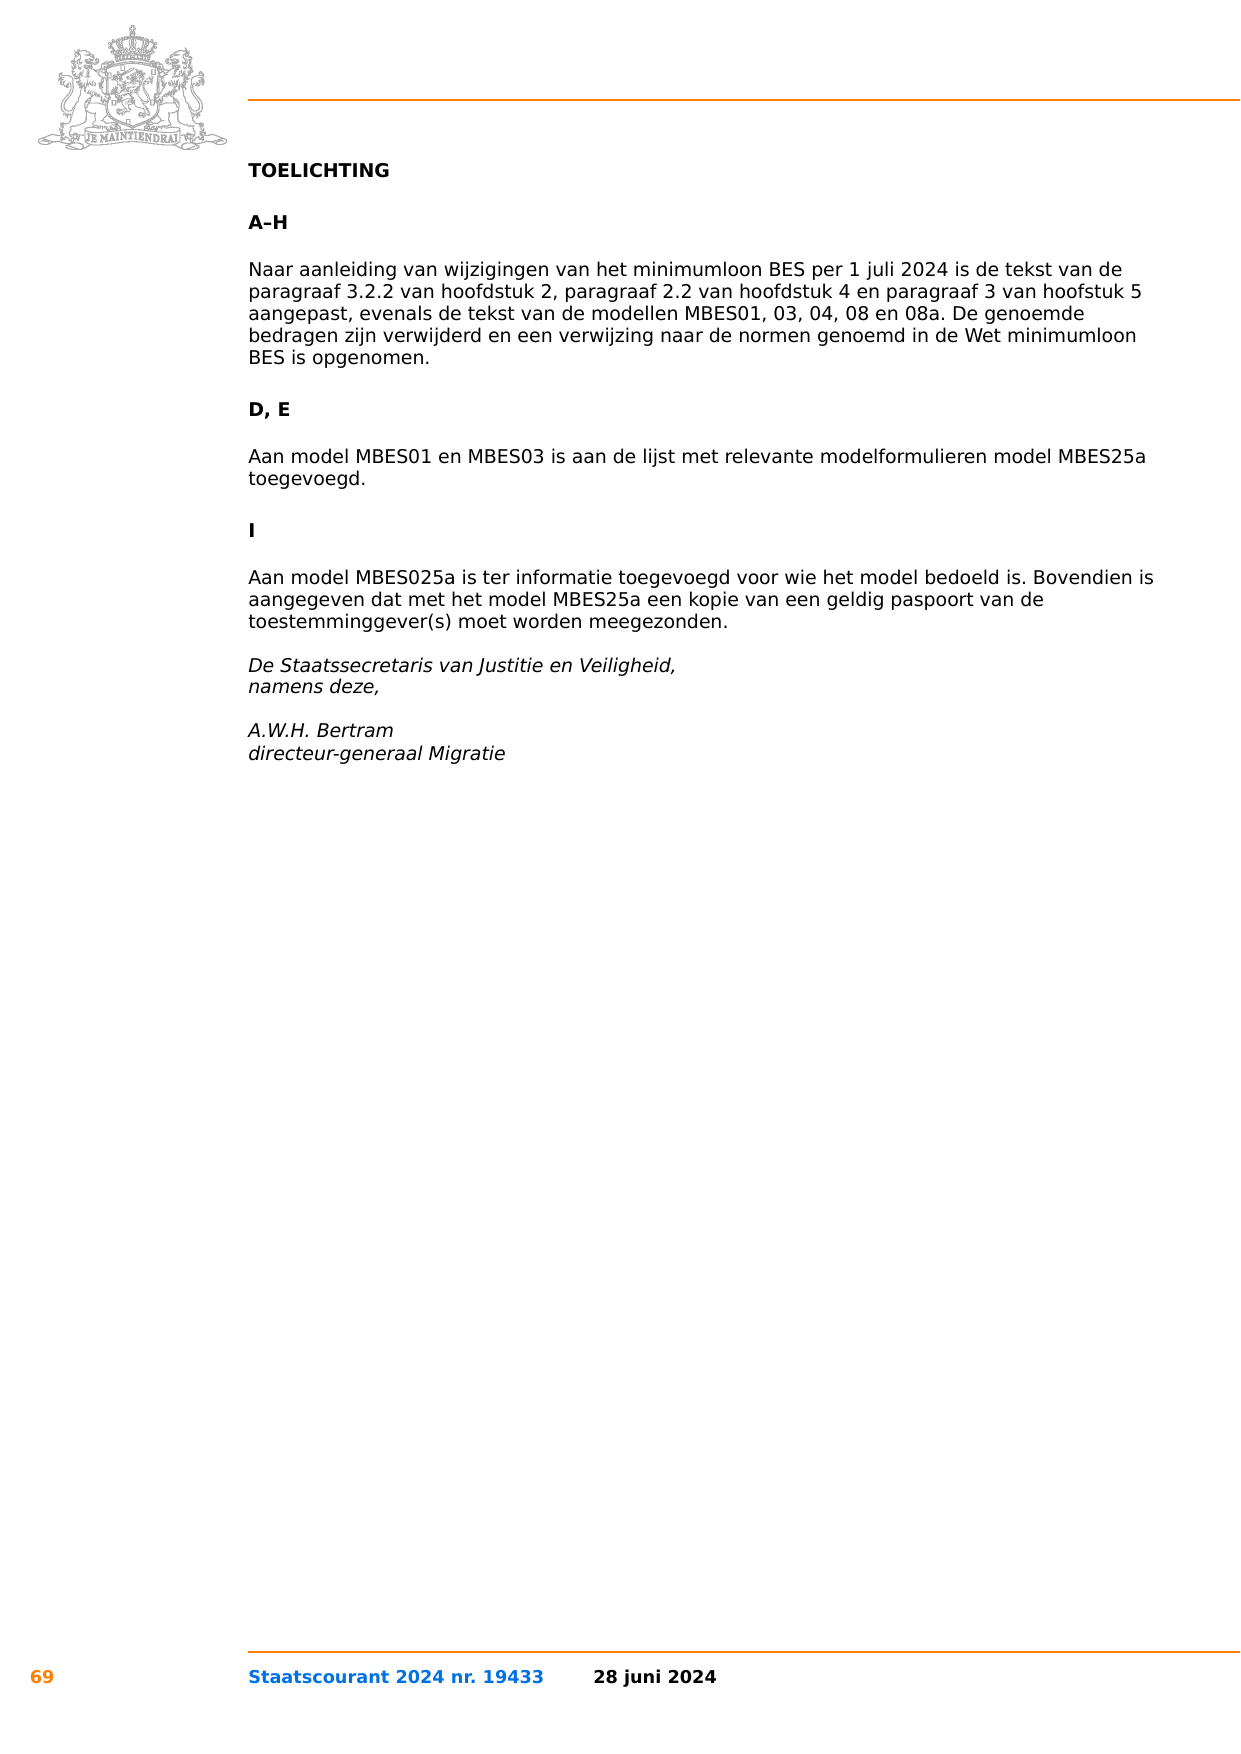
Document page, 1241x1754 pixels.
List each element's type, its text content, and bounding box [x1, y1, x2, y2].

text Naar aanleiding van wijzigingen van het minimumloon BES per 1 juli 2024 is de tekst van de paragraaf 3.2.2 van hoofdstuk 2, paragraaf 2.2 van hoofdstuk 4 en paragraaf 3 van hoofstuk 5 aangepast, evenals de tekst van de modellen MBES01, 03, 04, 08 en 08a. De genoemde bedragen zijn verwijderd en een verwijzing naar de normen genoemd in de Wet minimumloon BES is opgenomen. [248, 259, 1163, 369]
subtitle A–H [248, 212, 1163, 234]
subtitle I [248, 520, 1163, 542]
text Aan model MBES01 en MBES03 is aan de lijst met relevante modelformulieren model MBES25a toegevoegd. [248, 446, 1163, 490]
text Aan model MBES025a is ter informatie toegevoegd voor wie het model bedoeld is. Bovendien is aangegeven dat met het model MBES25a een kopie van een geldig paspoort van de toestemminggever(s) moet worden meegezonden. [248, 567, 1163, 633]
text De Staatssecretaris van Justitie en Veiligheid, namens deze, A.W.H. Bertram directeur-generaal Migratie [248, 654, 1163, 764]
subtitle TOELICHTING [248, 160, 1163, 182]
subtitle D, E [248, 399, 1163, 421]
picture [38, 25, 227, 150]
